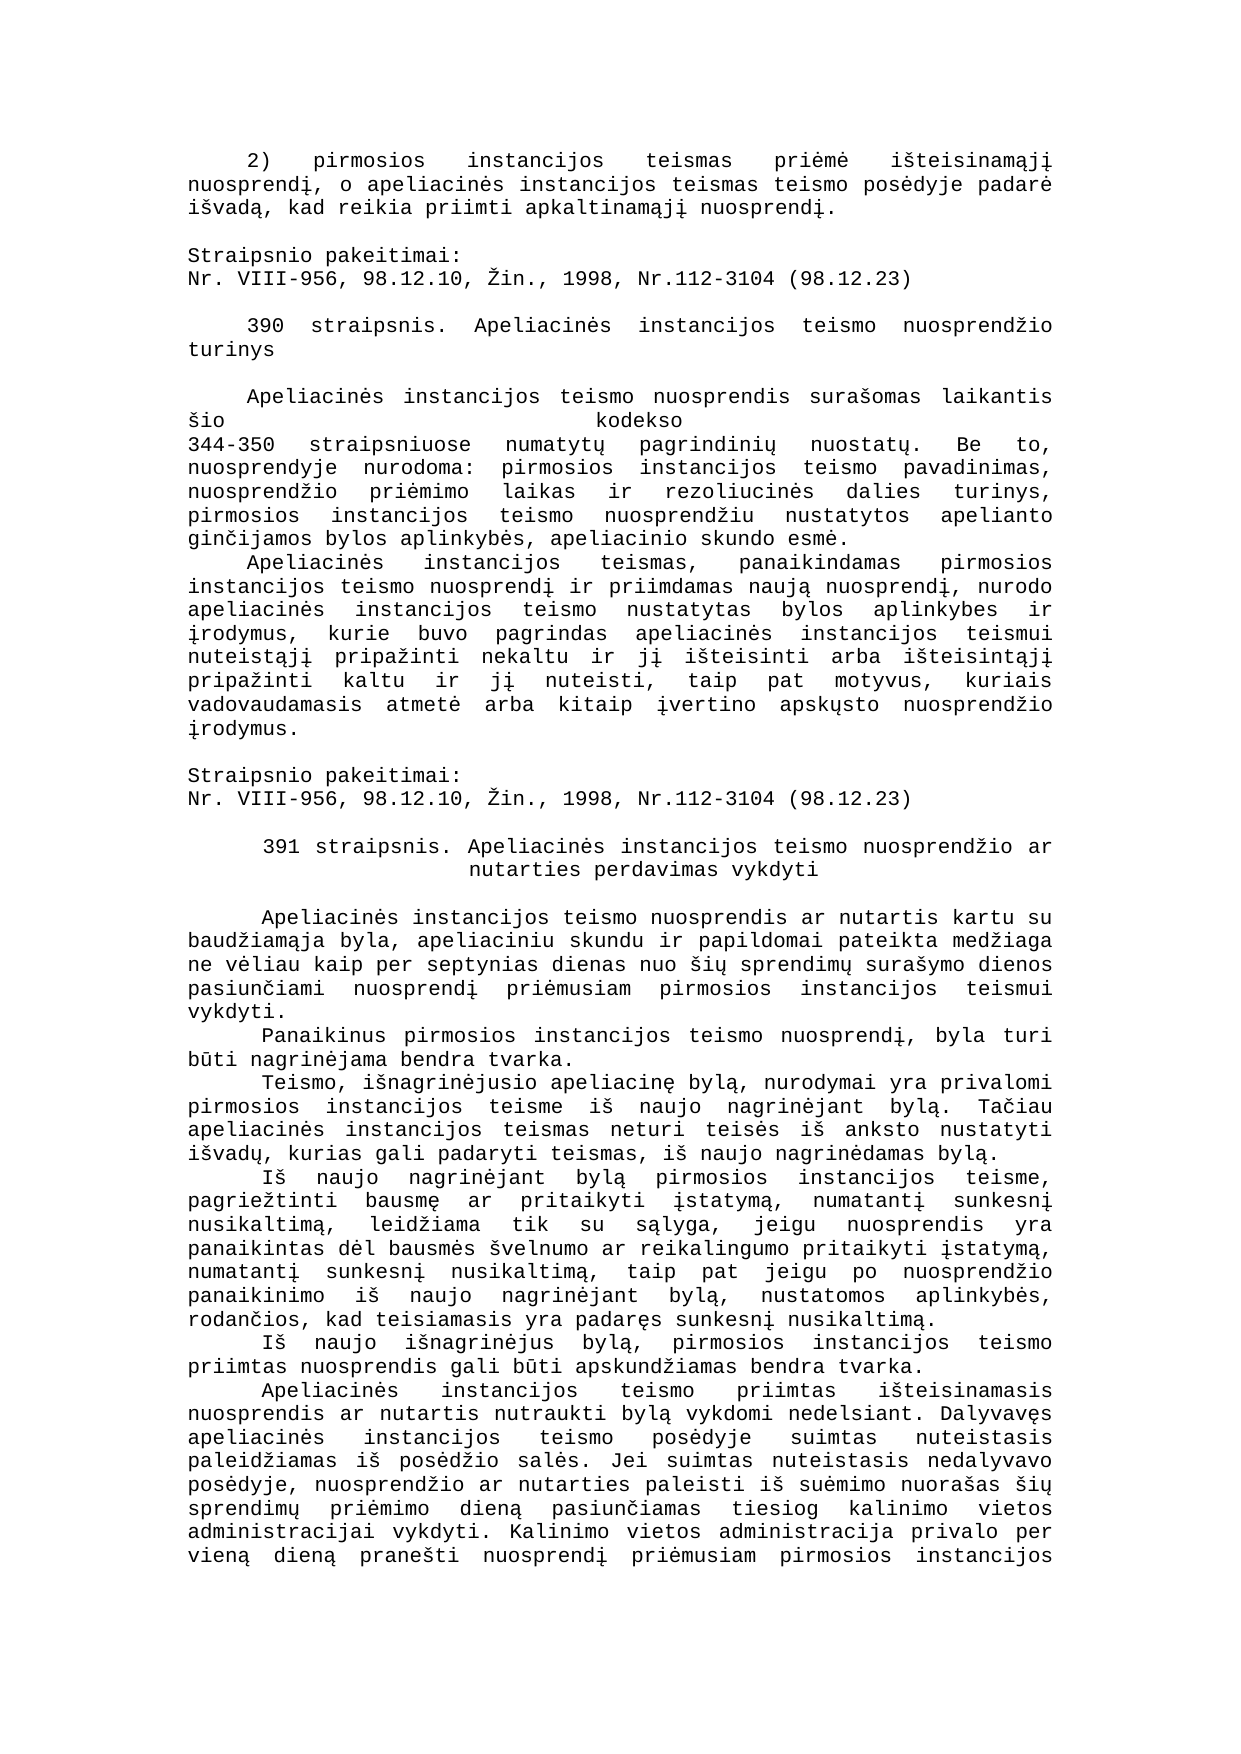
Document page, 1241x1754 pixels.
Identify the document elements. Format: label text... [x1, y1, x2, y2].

text Nr. VIII-956, 98.12.10, Žin., 1998, Nr.112-3104 (98.12.23) [187, 788, 1053, 812]
text Apeliacinės instancijos teismas, panaikindamas pirmosios instancijos teismo nuosprendį ir priimdamas naują nuosprendį, nurodo apeliacinės instancijos teismo nustatytas bylos aplinkybes ir įrodymus, kurie buvo pagrindas apeliacinės instancijos teismui nuteistąjį pripažinti nekaltu ir jį išteisinti arba išteisintąjį pripažinti kaltu ir jį nuteisti, taip pat motyvus, kuriais vadovaudamasis atmetė arba kitaip įvertino apskųsto nuosprendžio įrodymus. [187, 552, 1053, 741]
text Straipsnio pakeitimai: [187, 765, 1053, 788]
text 390 straipsnis. Apeliacinės instancijos teismo nuosprendžio turinys [187, 316, 1053, 363]
text 391 straipsnis. Apeliacinės instancijos teismo nuosprendžio ar nutarties perdavimas vykdyti [262, 836, 1053, 883]
text Teismo, išnagrinėjusio apeliacinę bylą, nurodymai yra privalomi pirmosios instancijos teisme iš naujo nagrinėjant bylą. Tačiau apeliacinės instancijos teismas neturi teisės iš anksto nustatyti išvadų, kurias gali padaryti teismas, iš naujo nagrinėdamas bylą. [187, 1072, 1053, 1167]
text Iš naujo išnagrinėjus bylą, pirmosios instancijos teismo priimtas nuosprendis gali būti apskundžiamas bendra tvarka. [187, 1332, 1053, 1379]
text Nr. VIII-956, 98.12.10, Žin., 1998, Nr.112-3104 (98.12.23) [187, 268, 1053, 292]
text Panaikinus pirmosios instancijos teismo nuosprendį, byla turi būti nagrinėjama bendra tvarka. [187, 1025, 1053, 1072]
text Iš naujo nagrinėjant bylą pirmosios instancijos teisme, pagriežtinti bausmę ar pritaikyti įstatymą, numatantį sunkesnį nusikaltimą, leidžiama tik su sąlyga, jeigu nuosprendis yra panaikintas dėl bausmės švelnumo ar reikalingumo pritaikyti įstatymą, numatantį sunkesnį nusikaltimą, taip pat jeigu po nuosprendžio panaikinimo iš naujo nagrinėjant bylą, nustatomos aplinkybės, rodančios, kad teisiamasis yra padaręs sunkesnį nusikaltimą. [187, 1167, 1053, 1332]
text Apeliacinės instancijos teismo priimtas išteisinamasis nuosprendis ar nutartis nutraukti bylą vykdomi nedelsiant. Dalyvavęs apeliacinės instancijos teismo posėdyje suimtas nuteistasis paleidžiamas iš posėdžio salės. Jei suimtas nuteistasis nedalyvavo posėdyje, nuosprendžio ar nutarties paleisti iš suėmimo nuorašas šių sprendimų priėmimo dieną pasiunčiamas tiesiog kalinimo vietos administracijai vykdyti. Kalinimo vietos administracija privalo per vieną dieną pranešti nuosprendį priėmusiam pirmosios instancijos [187, 1379, 1053, 1569]
text Straipsnio pakeitimai: [187, 244, 1053, 268]
text 2) pirmosios instancijos teismas priėmė išteisinamąjį nuosprendį, o apeliacinės instancijos teismas teismo posėdyje padarė išvadą, kad reikia priimti apkaltinamąjį nuosprendį. [187, 150, 1053, 221]
text Apeliacinės instancijos teismo nuosprendis ar nutartis kartu su baudžiamąja byla, apeliaciniu skundu ir papildomai pateikta medžiaga ne vėliau kaip per septynias dienas nuo šių sprendimų surašymo dienos pasiunčiami nuosprendį priėmusiam pirmosios instancijos teismui vykdyti. [187, 907, 1053, 1025]
text Apeliacinės instancijos teismo nuosprendis surašomas laikantis šio kodekso 344-350 straipsniuose numatytų pagrindinių nuostatų. Be to, nuosprendyje nurodoma: pirmosios instancijos teismo pavadinimas, nuosprendžio priėmimo laikas ir rezoliucinės dalies turinys, pirmosios instancijos teismo nuosprendžiu nustatytos apelianto ginčijamos bylos aplinkybės, apeliacinio skundo esmė. [187, 386, 1053, 552]
